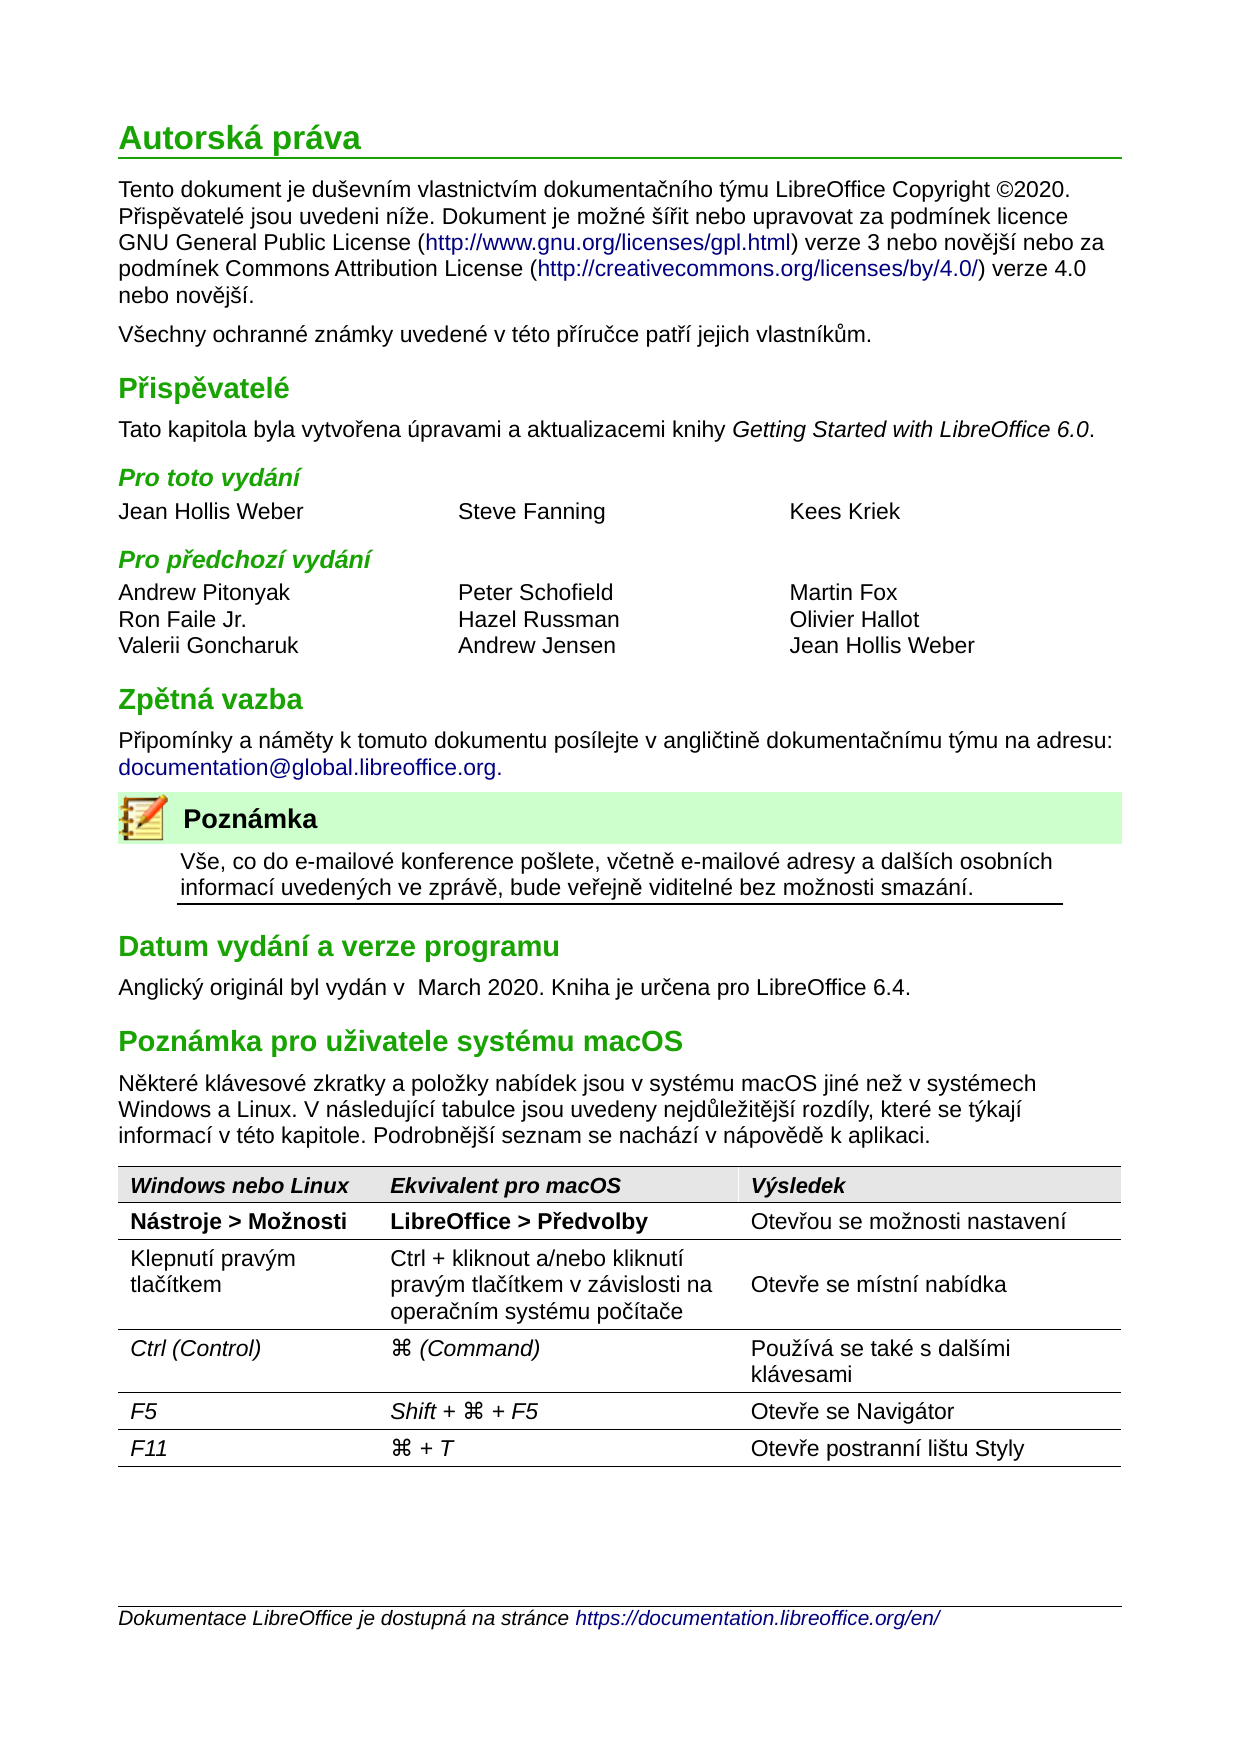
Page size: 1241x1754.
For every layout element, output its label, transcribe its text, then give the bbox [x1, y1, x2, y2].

subtitle Pro předchozí vydání [118, 544, 1122, 573]
table_cell F5 [118, 1393, 378, 1429]
table_cell Olivier Hallot [789, 606, 1122, 632]
subtitle Autorská práva [118, 118, 1122, 157]
table_cell Ctrl (Control) [118, 1330, 378, 1392]
table_cell Používá se také s dalšími klávesami [739, 1330, 1121, 1392]
text Vše, co do e-mailové konference pošlete, včetně e-mailové adresy a dalších osobních informací uvedených ve zprávě, bude veřejně viditelné bez možnosti smazání. [177, 844, 1063, 903]
subtitle Poznámka [118, 800, 1122, 840]
table_cell Hazel Russman [458, 606, 789, 632]
table_cell Jean Hollis Weber [789, 632, 1122, 658]
table_cell ⌘ + T [378, 1430, 738, 1466]
table_header Steve Fanning [458, 498, 789, 524]
table_header Výsledek [739, 1167, 1121, 1202]
table_cell Klepnutí pravým tlačítkem [118, 1240, 378, 1329]
table_cell Ron Faile Jr. [118, 606, 458, 632]
table_header Kees Kriek [789, 498, 1122, 524]
table_cell Nástroje > Možnosti [118, 1203, 378, 1239]
table_header Windows nebo Linux [118, 1167, 378, 1202]
table_cell Ctrl + kliknout a/nebo kliknutí pravým tlačítkem v závislosti na operačním systému počítače [378, 1240, 738, 1329]
table_cell Otevře se místní nabídka [739, 1240, 1121, 1329]
subtitle Přispěvatelé [118, 371, 1122, 404]
picture [119, 793, 170, 844]
subtitle Zpětná vazba [118, 682, 1122, 716]
text Připomínky a náměty k tomuto dokumentu posílejte v angličtině dokumentačnímu týmu na adresu: documentation@global.libreoffice.org. [118, 727, 1122, 780]
text Některé klávesové zkratky a položky nabídek jsou v systému macOS jiné než v systémech Windows a Linux. V následující tabulce jsou uvedeny nejdůležitější rozdíly, které se týkají informací v této kapitole. Podrobnější seznam se nachází v nápovědě k aplikaci. [118, 1070, 1122, 1149]
table_cell Otevřou se možnosti nastavení [739, 1203, 1121, 1239]
subtitle Pro toto vydání [118, 463, 1122, 492]
table_cell Otevře postranní lištu Styly [739, 1430, 1121, 1466]
table_cell Andrew Jensen [458, 632, 789, 658]
text Tato kapitola byla vytvořena úpravami a aktualizacemi knihy Getting Started with LibreOffice 6.0. [118, 416, 1122, 442]
table_header Martin Fox [789, 579, 1122, 606]
text Všechny ochranné známky uvedené v této příručce patří jejich vlastníkům. [118, 321, 1122, 347]
table_header Ekvivalent pro macOS [378, 1167, 738, 1202]
table_cell LibreOffice > Předvolby [378, 1203, 738, 1239]
text Tento dokument je duševním vlastnictvím dokumentačního týmu LibreOffice Copyright ©2020. Přispěvatelé jsou uvedeni níže. Dokument je možné šířit nebo upravovat za podmínek licence GNU General Public License (http://www.gnu.org/licenses/gpl.html) verze 3 nebo novější nebo za podmínek Commons Attribution License (http://creativecommons.org/licenses/by/4.0/) verze 4.0 nebo novější. [118, 176, 1122, 308]
table_cell F11 [118, 1430, 378, 1466]
subtitle Datum vydání a verze programu [118, 929, 1122, 963]
table_header Andrew Pitonyak [118, 579, 458, 606]
table_cell Shift + ⌘ + F5 [378, 1393, 738, 1429]
subtitle Poznámka pro uživatele systému macOS [118, 1024, 1122, 1058]
table_header Jean Hollis Weber [118, 498, 458, 524]
text Anglický originál byl vydán v březnu 2020. Kniha je určena pro LibreOffice 6.4. [118, 974, 1122, 1001]
table_cell ⌘ (Command) [378, 1330, 738, 1392]
table_cell Valerii Goncharuk [118, 632, 458, 658]
table_cell Otevře se Navigátor [739, 1393, 1121, 1429]
table_header Peter Schofield [458, 579, 789, 606]
